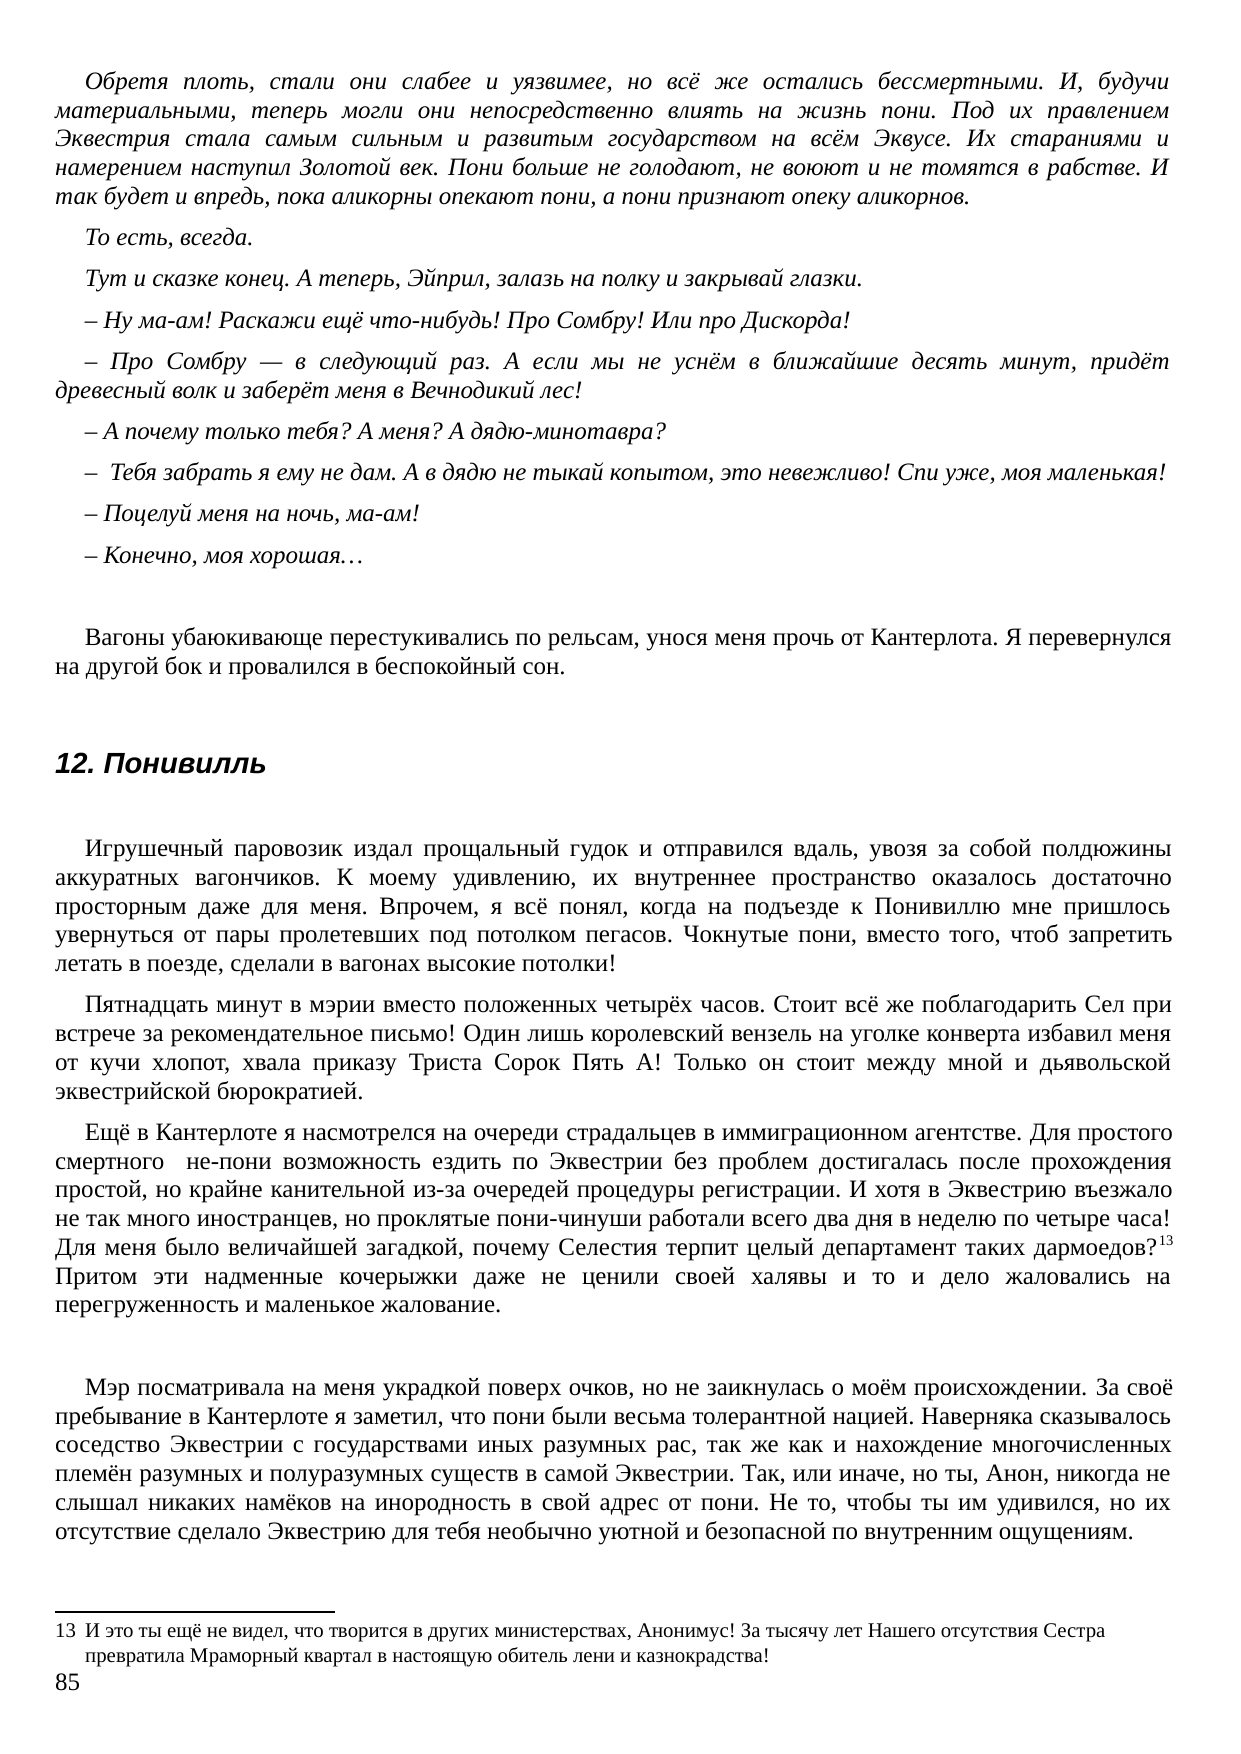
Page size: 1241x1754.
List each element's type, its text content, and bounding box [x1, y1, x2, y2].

text – А почему только тебя? А меня? А дядю-минотавра? [55, 416, 1173, 445]
text – Поцелуй меня на ночь, ма-ам! [55, 498, 1173, 527]
text Тут и сказке конец. А теперь, Эйприл, залазь на полку и закрывай глазки. [55, 263, 1173, 292]
text – Тебя забрать я ему не дам. А в дядю не тыкай копытом, это невежливо! Спи уже, моя маленькая! [55, 457, 1173, 486]
text Вагоны убаюкивающе перестукивались по рельсам, унося меня прочь от Кантерлота. Я перевернулся на другой бок и провалился в беспокойный сон. [55, 622, 1173, 680]
subtitle 12. Понивилль [55, 746, 1173, 779]
text – Ну ма-ам! Раскажи ещё что-нибудь! Про Сомбру! Или про Дискорда! [55, 305, 1173, 333]
text Мэр посматривала на меня украдкой поверх очков, но не заикнулась о моём происхождении. За своё пребывание в Кантерлоте я заметил, что пони были весьма толерантной нацией. Наверняка сказывалось соседство Эквестрии с государствами иных разумных рас, так же как и нахождение многочисленных племён разумных и полуразумных существ в самой Эквестрии. Так, или иначе, но ты, Анон, никогда не слышал никаких намёков на инородность в свой адрес от пони. Не то, чтобы ты им удивился, но их отсутствие сделало Эквестрию для тебя необычно уютной и безопасной по внутренним ощущениям. [55, 1372, 1173, 1544]
text Пятнадцать минут в мэрии вместо положенных четырёх часов. Стоит всё же поблагодарить Сел при встрече за рекомендательное письмо! Один лишь королевский вензель на уголке конверта избавил меня от кучи хлопот, хвала приказу Триста Сорок Пять А! Только он стоит между мной и дьявольской эквестрийской бюрократией. [55, 989, 1173, 1104]
text – Про Сомбру — в следующий раз. А если мы не уснём в ближайшие десять минут, придёт древесный волк и заберёт меня в Вечнодикий лес! [55, 346, 1173, 403]
text И это ты ещё не видел, что творится в других министерствах, Анонимус! За тысячу лет Нашего отсутствия Сестра превратила Мраморный квартал в настоящую обитель лени и казнокрадства! [55, 1618, 1173, 1667]
text – Конечно, моя хорошая… [55, 540, 1173, 568]
text Обретя плоть, стали они слабее и уязвимее, но всё же остались бессмертными. И, будучи материальными, теперь могли они непосредственно влиять на жизнь пони. Под их правлением Эквестрия стала самым сильным и развитым государством на всём Эквусе. Их стараниями и намерением наступил Золотой век. Пони больше не голодают, не воюют и не томятся в рабстве. И так будет и впредь, пока аликорны опекают пони, а пони признают опеку аликорнов. [55, 66, 1173, 210]
text То есть, всегда. [55, 222, 1173, 251]
text Игрушечный паровозик издал прощальный гудок и отправился вдаль, увозя за собой полдюжины аккуратных вагончиков. К моему удивлению, их внутреннее пространство оказалось достаточно просторным даже для меня. Впрочем, я всё понял, когда на подъезде к Понивиллю мне пришлось увернуться от пары пролетевших под потолком пегасов. Чокнутые пони, вместо того, чтоб запретить летать в поезде, сделали в вагонах высокие потолки! [55, 833, 1173, 977]
text Ещё в Кантерлоте я насмотрелся на очереди страдальцев в иммиграционном агентстве. Для простого смертного не-пони возможность ездить по Эквестрии без проблем достигалась после прохождения простой, но крайне канительной из-за очередей процедуры регистрации. И хотя в Эквестрию въезжало не так много иностранцев, но проклятые пони-чинуши работали всего два дня в неделю по четыре часа! Для меня было величайшей загадкой, почему Селестия терпит целый департамент таких дармоедов? Притом эти надменные кочерыжки даже не ценили своей халявы и то и дело жаловались на перегруженность и маленькое жалование. [55, 1117, 1173, 1318]
